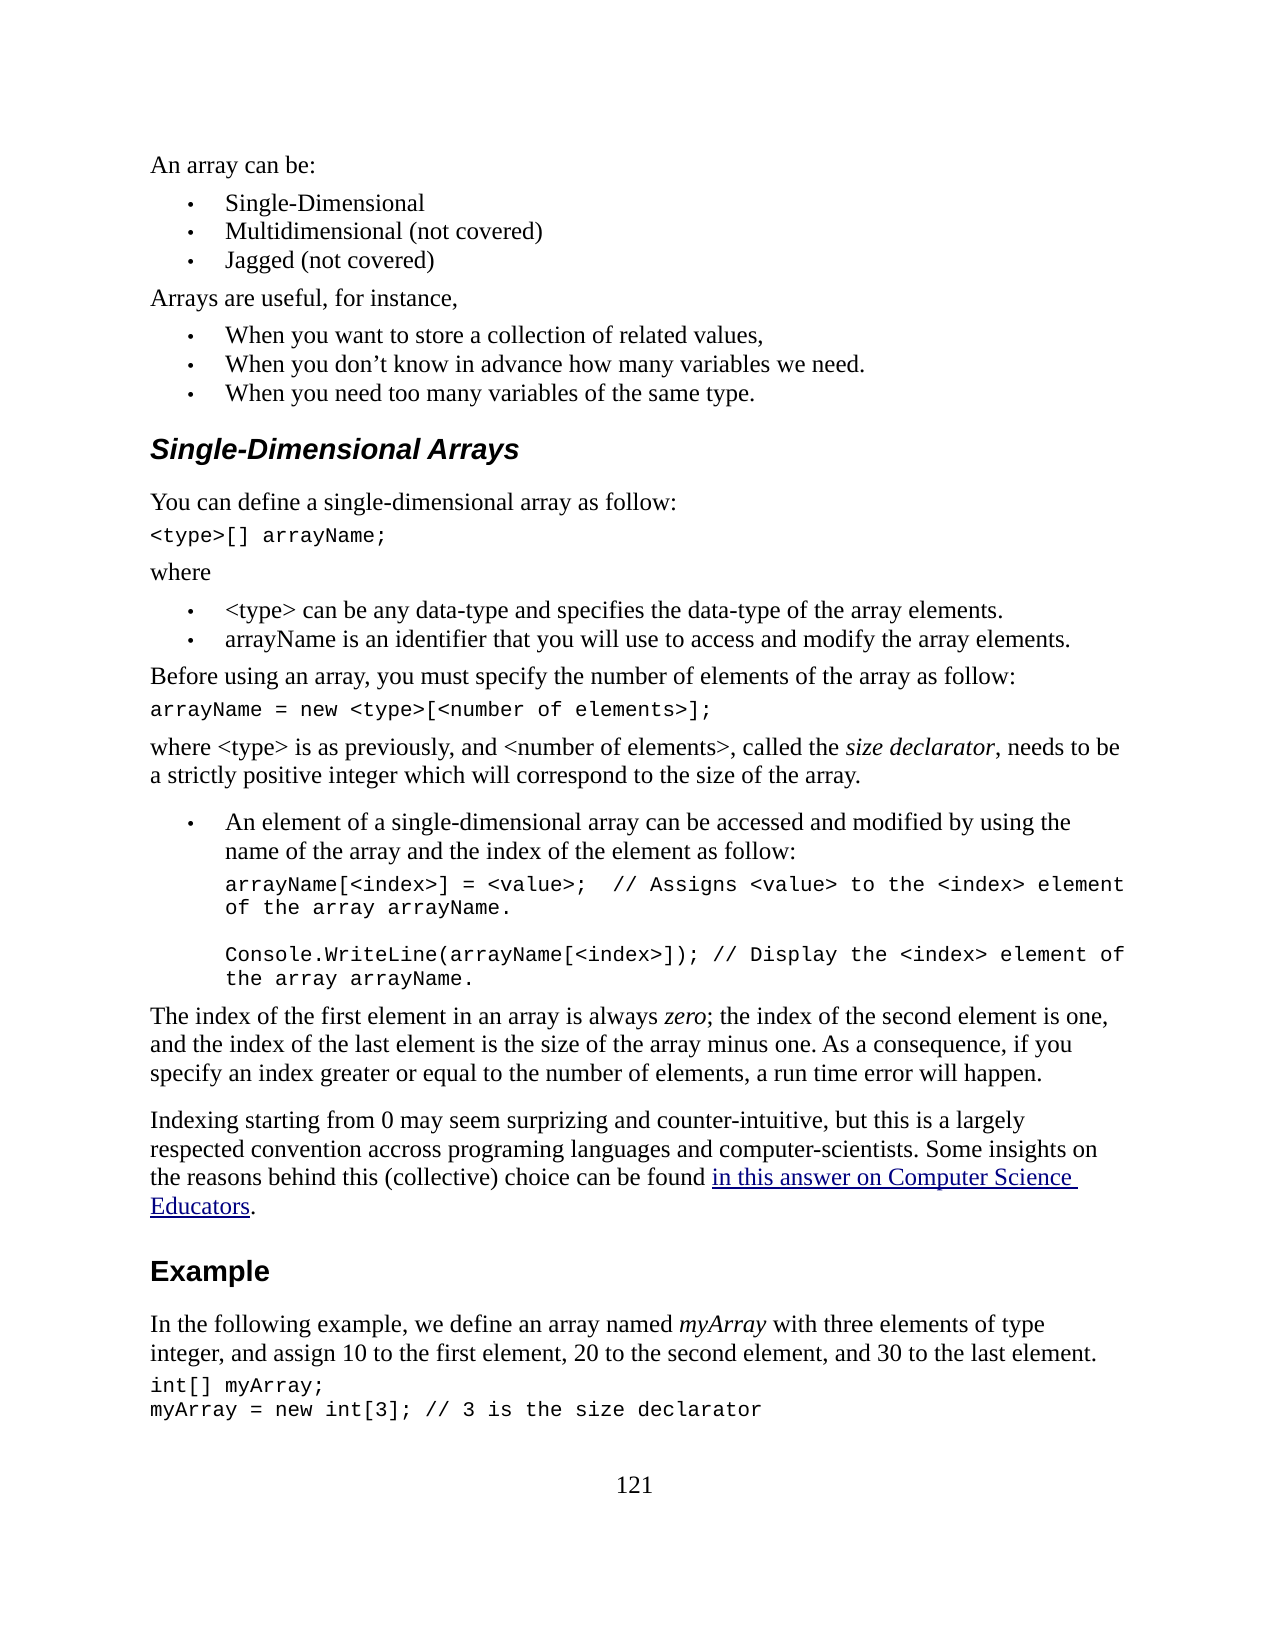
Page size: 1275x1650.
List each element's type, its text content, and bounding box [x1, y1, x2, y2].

text where [150, 557, 1125, 586]
text Arrays are useful, for instance, [150, 283, 1125, 312]
list When you need too many variables of the same type. [187, 378, 1125, 407]
text arrayName = new <type>[<number of elements>]; [150, 699, 1125, 723]
text myArray = new int[3]; // 3 is the size declarator [150, 1399, 1125, 1423]
subtitle Example [150, 1254, 1125, 1287]
list <type> can be any data-type and specifies the data-type of the array elements. [187, 595, 1125, 624]
list When you want to store a collection of related values, [187, 321, 1125, 349]
list Multidimensional (not covered) [187, 216, 1125, 245]
list When you don’t know in advance how many variables we need. [187, 349, 1125, 378]
text An array can be: [150, 150, 1125, 179]
list Single-Dimensional [187, 188, 1125, 216]
text Indexing starting from 0 may seem surprizing and counter-intuitive, but this is a largely respected convention accross programing languages and computer-scientists. Some insights on the reasons behind this (collective) choice can be found in this answer on Computer Science Educators. [150, 1105, 1125, 1220]
list Jagged (not covered) [187, 245, 1125, 274]
text <type>[] arrayName; [150, 524, 1125, 548]
text Before using an array, you must specify the number of elements of the array as follow: [150, 661, 1125, 690]
text In the following example, we define an array named myArray with three elements of type integer, and assign 10 to the first element, 20 to the second element, and 30 to the last element. [150, 1309, 1125, 1366]
text You can define a single-dimensional array as follow: [150, 487, 1125, 516]
list An element of a single-dimensional array can be accessed and modified by using the name of the array and the index of the element as follow: [187, 807, 1125, 864]
list Console.WriteLine(arrayName[<index>]); // Display the <index> element of the array arrayName. [187, 944, 1125, 992]
text where <type> is as previously, and <number of elements>, called the size declarator, needs to be a strictly positive integer which will correspond to the size of the array. [150, 732, 1125, 789]
subtitle Single-Dimensional Arrays [150, 432, 1125, 465]
text int[] myArray; [150, 1375, 1125, 1399]
text The index of the first element in an array is always zero; the index of the second element is one, and the index of the last element is the size of the array minus one. As a consequence, if you specify an index greater or equal to the number of elements, a run time error will happen. [150, 1001, 1125, 1087]
list arrayName[<index>] = <value>; // Assigns <value> to the <index> element of the array arrayName. [187, 873, 1125, 921]
list arrayName is an identifier that you will use to access and modify the array elements. [187, 624, 1125, 652]
